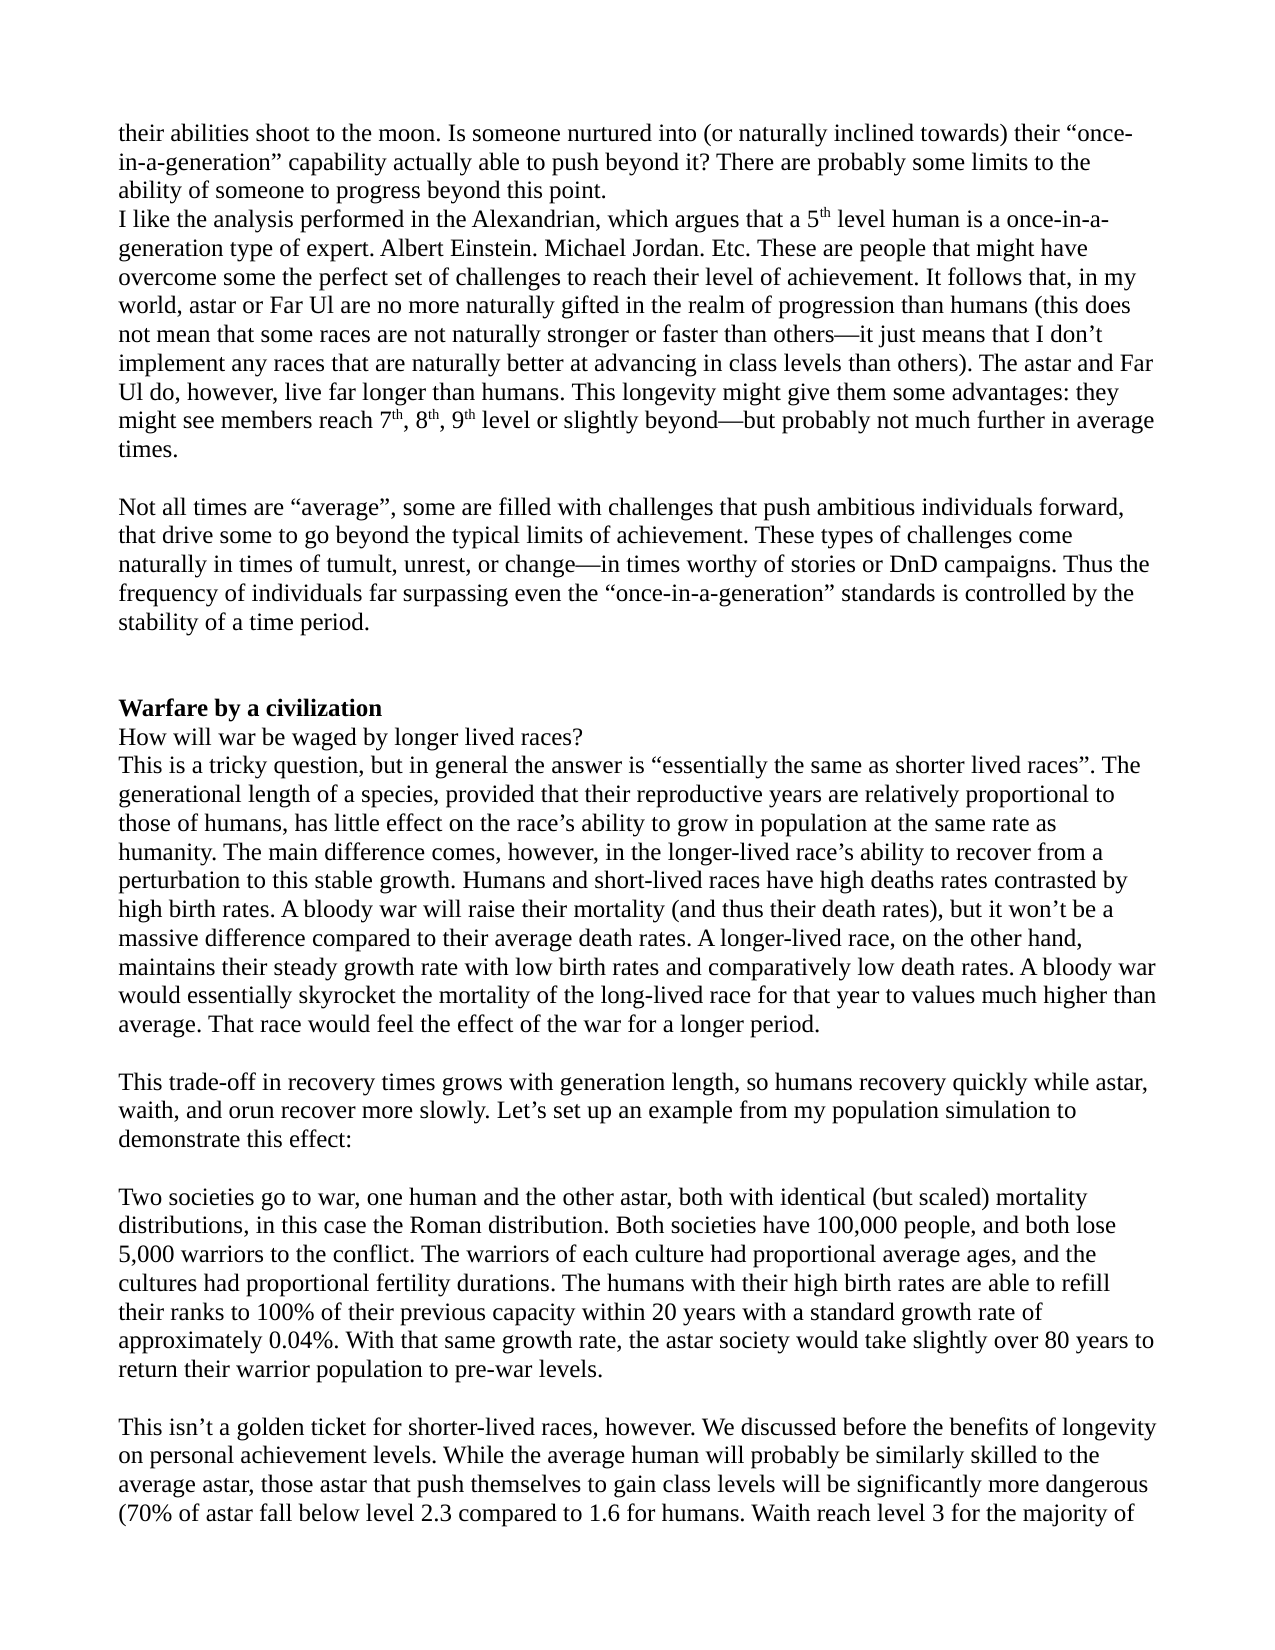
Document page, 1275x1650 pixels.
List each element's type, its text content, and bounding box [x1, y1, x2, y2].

text How will war be waged by longer lived races? [118, 722, 1157, 751]
text This is a tricky question, but in general the answer is “essentially the same as shorter lived races”. The generational length of a species, provided that their reproductive years are relatively proportional to those of humans, has little effect on the race’s ability to grow in population at the same rate as humanity. The main difference comes, however, in the longer-lived race’s ability to recover from a perturbation to this stable growth. Humans and short-lived races have high deaths rates contrasted by high birth rates. A bloody war will raise their mortality (and thus their death rates), but it won’t be a massive difference compared to their average death rates. A longer-lived race, on the other hand, maintains their steady growth rate with low birth rates and comparatively low death rates. A bloody war would essentially skyrocket the mortality of the long-lived race for that year to values much higher than average. That race would feel the effect of the war for a longer period. [118, 751, 1157, 1038]
text Two societies go to war, one human and the other astar, both with identical (but scaled) mortality distributions, in this case the Roman distribution. Both societies have 100,000 people, and both lose 5,000 warriors to the conflict. The warriors of each culture had proportional average ages, and the cultures had proportional fertility durations. The humans with their high birth rates are able to refill their ranks to 100% of their previous capacity within 20 years with a standard growth rate of approximately 0.04%. With that same growth rate, the astar society would take slightly over 80 years to return their warrior population to pre-war levels. [118, 1182, 1157, 1383]
text Not all times are “average”, some are filled with challenges that push ambitious individuals forward, that drive some to go beyond the typical limits of achievement. These types of challenges come naturally in times of tumult, unrest, or change—in times worthy of stories or DnD campaigns. Thus the frequency of individuals far surpassing even the “once-in-a-generation” standards is controlled by the stability of a time period. [118, 492, 1157, 636]
text Warfare by a civilization [118, 693, 1157, 722]
text This trade-off in recovery times grows with generation length, so humans recovery quickly while astar, waith, and orun recover more slowly. Let’s set up an example from my population simulation to demonstrate this effect: [118, 1067, 1157, 1153]
text their abilities shoot to the moon. Is someone nurtured into (or naturally inclined towards) their “once-in-a-generation” capability actually able to push beyond it? There are probably some limits to the ability of someone to progress beyond this point. [118, 118, 1157, 204]
text This isn’t a golden ticket for shorter-lived races, however. We discussed before the benefits of longevity on personal achievement levels. While the average human will probably be similarly skilled to the average astar, those astar that push themselves to gain class levels will be significantly more dangerous (70% of astar fall below level 2.3 compared to 1.6 for humans. Waith reach level 3 for the majority of [118, 1412, 1157, 1527]
text I like the analysis performed in the Alexandrian, which argues that a 5th level human is a once-in-a-generation type of expert. Albert Einstein. Michael Jordan. Etc. These are people that might have overcome some the perfect set of challenges to reach their level of achievement. It follows that, in my world, astar or Far Ul are no more naturally gifted in the realm of progression than humans (this does not mean that some races are not naturally stronger or faster than others—it just means that I don’t implement any races that are naturally better at advancing in class levels than others). The astar and Far Ul do, however, live far longer than humans. This longevity might give them some advantages: they might see members reach 7th, 8th, 9th level or slightly beyond—but probably not much further in average times. [118, 204, 1157, 463]
